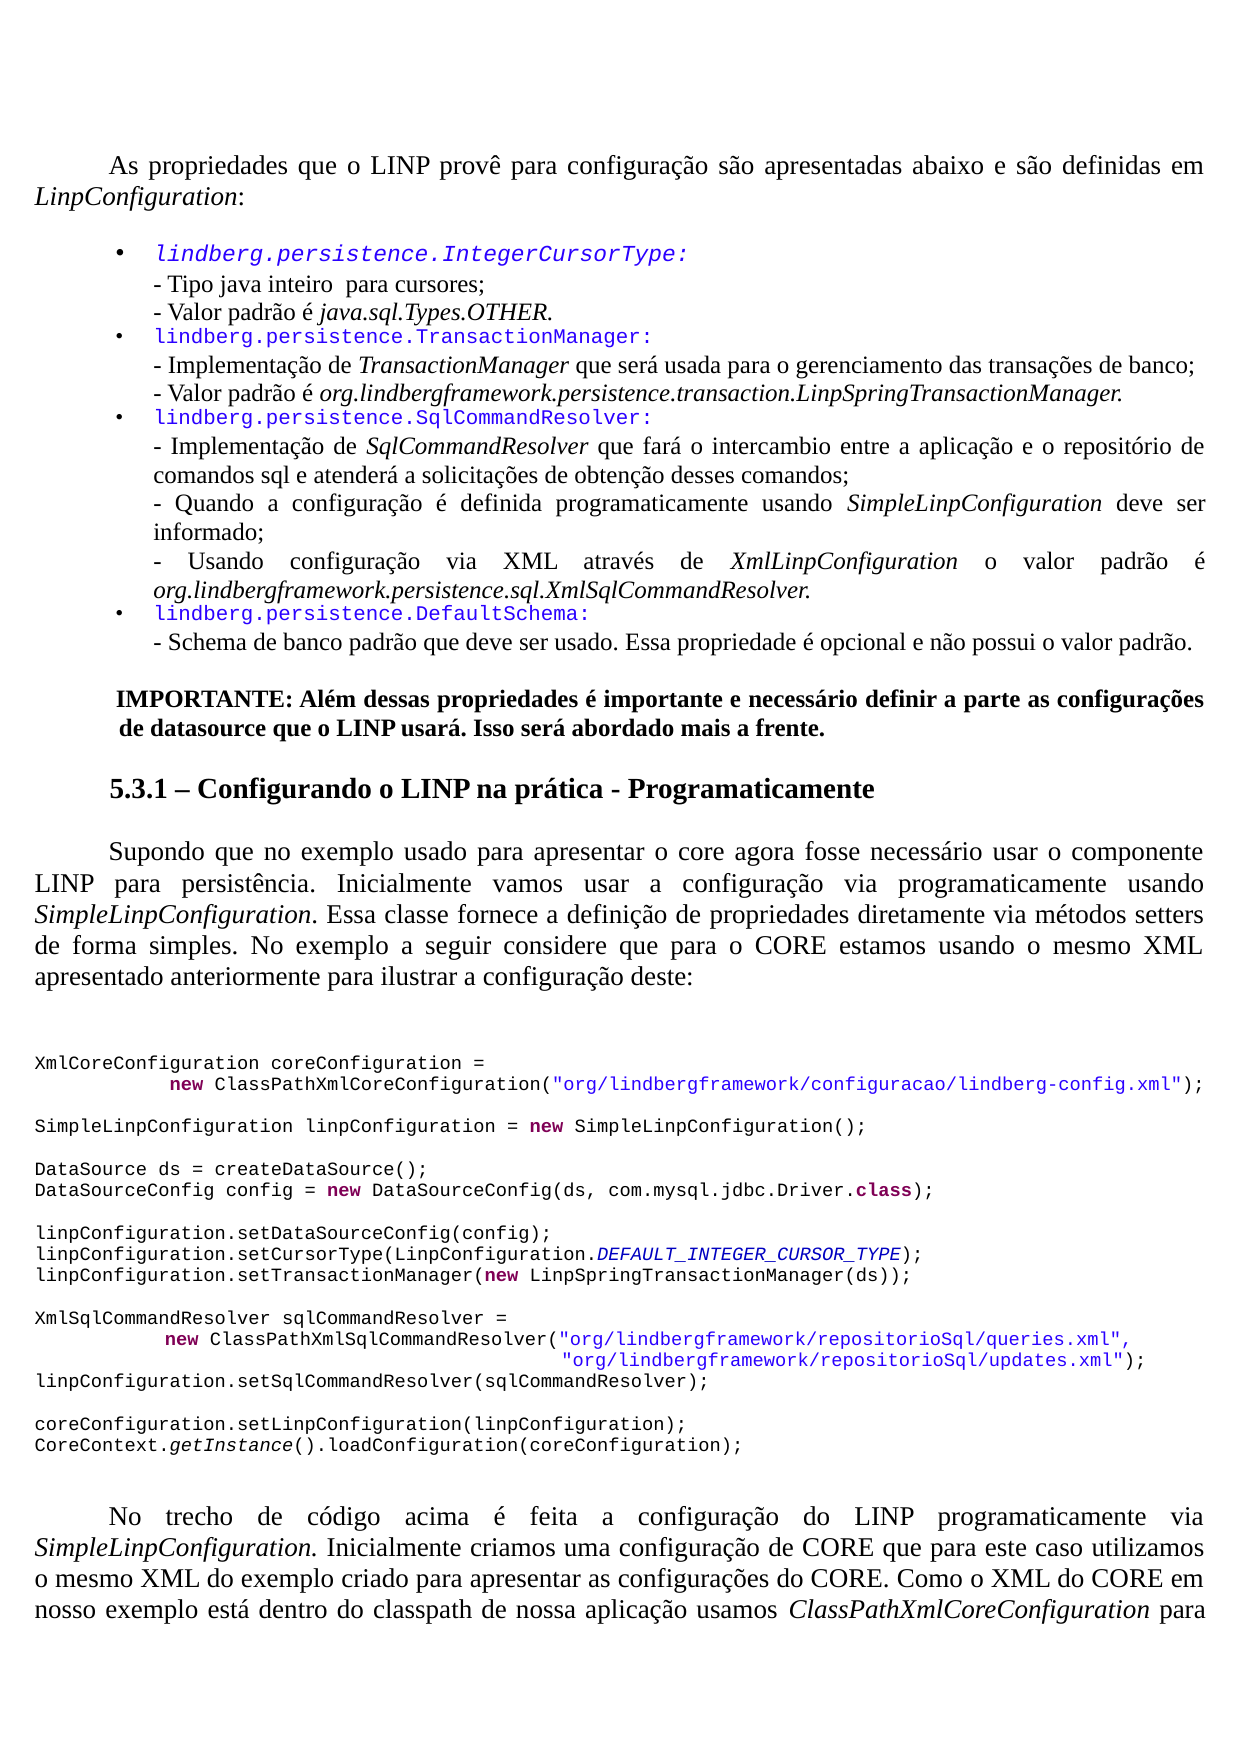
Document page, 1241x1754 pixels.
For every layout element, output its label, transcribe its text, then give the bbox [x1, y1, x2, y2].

text coreConfiguration.setLinpConfiguration(linpConfiguration); [34, 1415, 1206, 1436]
text DataSource ds = createDataSource(); [34, 1160, 1206, 1181]
text XmlSqlCommandResolver sqlCommandResolver = [34, 1308, 1206, 1330]
text linpConfiguration.setTransactionManager(new LinpSpringTransactionManager(ds)); [34, 1266, 1206, 1287]
text linpConfiguration.setCursorType(LinpConfiguration.DEFAULT_INTEGER_CURSOR_TYPE); [34, 1245, 1206, 1266]
list - Schema de banco padrão que deve ser usado. Essa propriedade é opcional e não possui o valor padrão. [116, 627, 1206, 656]
list lindberg.persistence.DefaultSchema: [116, 603, 1206, 627]
list lindberg.persistence.IntegerCursorType: [116, 243, 1206, 269]
text As propriedades que o LINP provê para configuração são apresentadas abaixo e são definidas em LinpConfiguration: [34, 149, 1206, 212]
text 5.3.1 – Configurando o LINP na prática - Programaticamente [109, 771, 1206, 804]
text CoreContext.getInstance().loadConfiguration(coreConfiguration); [34, 1436, 1206, 1457]
list - Implementação de SqlCommandResolver que fará o intercambio entre a aplicação e o repositório de comandos sql e atenderá a solicitações de obtenção desses comandos; [116, 431, 1206, 488]
list - Usando configuração via XML através de XmlLinpConfiguration o valor padrão é org.lindbergframework.persistence.sql.XmlSqlCommandResolver. [116, 546, 1206, 603]
list - Implementação de TransactionManager que será usada para o gerenciamento das transações de banco; [116, 350, 1206, 378]
text new ClassPathXmlCoreConfiguration("org/lindbergframework/configuracao/lindberg-config.xml"); [34, 1075, 1206, 1096]
text "org/lindbergframework/repositorioSql/updates.xml"); [34, 1351, 1206, 1372]
text XmlCoreConfiguration coreConfiguration = [34, 1053, 1206, 1075]
text DataSourceConfig config = new DataSourceConfig(ds, com.mysql.jdbc.Driver.class); [34, 1181, 1206, 1202]
text linpConfiguration.setSqlCommandResolver(sqlCommandResolver); [34, 1372, 1206, 1393]
list - Quando a configuração é definida programaticamente usando SimpleLinpConfiguration deve ser informado; [116, 488, 1206, 546]
text SimpleLinpConfiguration linpConfiguration = new SimpleLinpConfiguration(); [34, 1117, 1206, 1138]
list - Valor padrão é org.lindbergframework.persistence.transaction.LinpSpringTransactionManager. [116, 378, 1206, 407]
text new ClassPathXmlSqlCommandResolver("org/lindbergframework/repositorioSql/queries.xml", [34, 1330, 1206, 1351]
list lindberg.persistence.TransactionManager: [116, 326, 1206, 350]
text linpConfiguration.setDataSourceConfig(config); [34, 1223, 1206, 1245]
list - Valor padrão é java.sql.Types.OTHER. [116, 297, 1206, 326]
text No trecho de código acima é feita a configuração do LINP programaticamente via SimpleLinpConfiguration. Inicialmente criamos uma configuração de CORE que para este caso utilizamos o mesmo XML do exemplo criado para apresentar as configurações do CORE. Como o XML do CORE em nosso exemplo está dentro do classpath de nossa aplicação usamos ClassPathXmlCoreConfiguration para [34, 1500, 1206, 1624]
list lindberg.persistence.SqlCommandResolver: [116, 407, 1206, 431]
text IMPORTANTE: Além dessas propriedades é importante e necessário definir a parte as configurações de datasource que o LINP usará. Isso será abordado mais a frente. [116, 684, 1206, 742]
list - Tipo java inteiro para cursores; [116, 269, 1206, 297]
text Supondo que no exemplo usado para apresentar o core agora fosse necessário usar o componente LINP para persistência. Inicialmente vamos usar a configuração via programaticamente usando SimpleLinpConfiguration. Essa classe fornece a definição de propriedades diretamente via métodos setters de forma simples. No exemplo a seguir considere que para o CORE estamos usando o mesmo XML apresentado anteriormente para ilustrar a configuração deste: [34, 836, 1206, 991]
